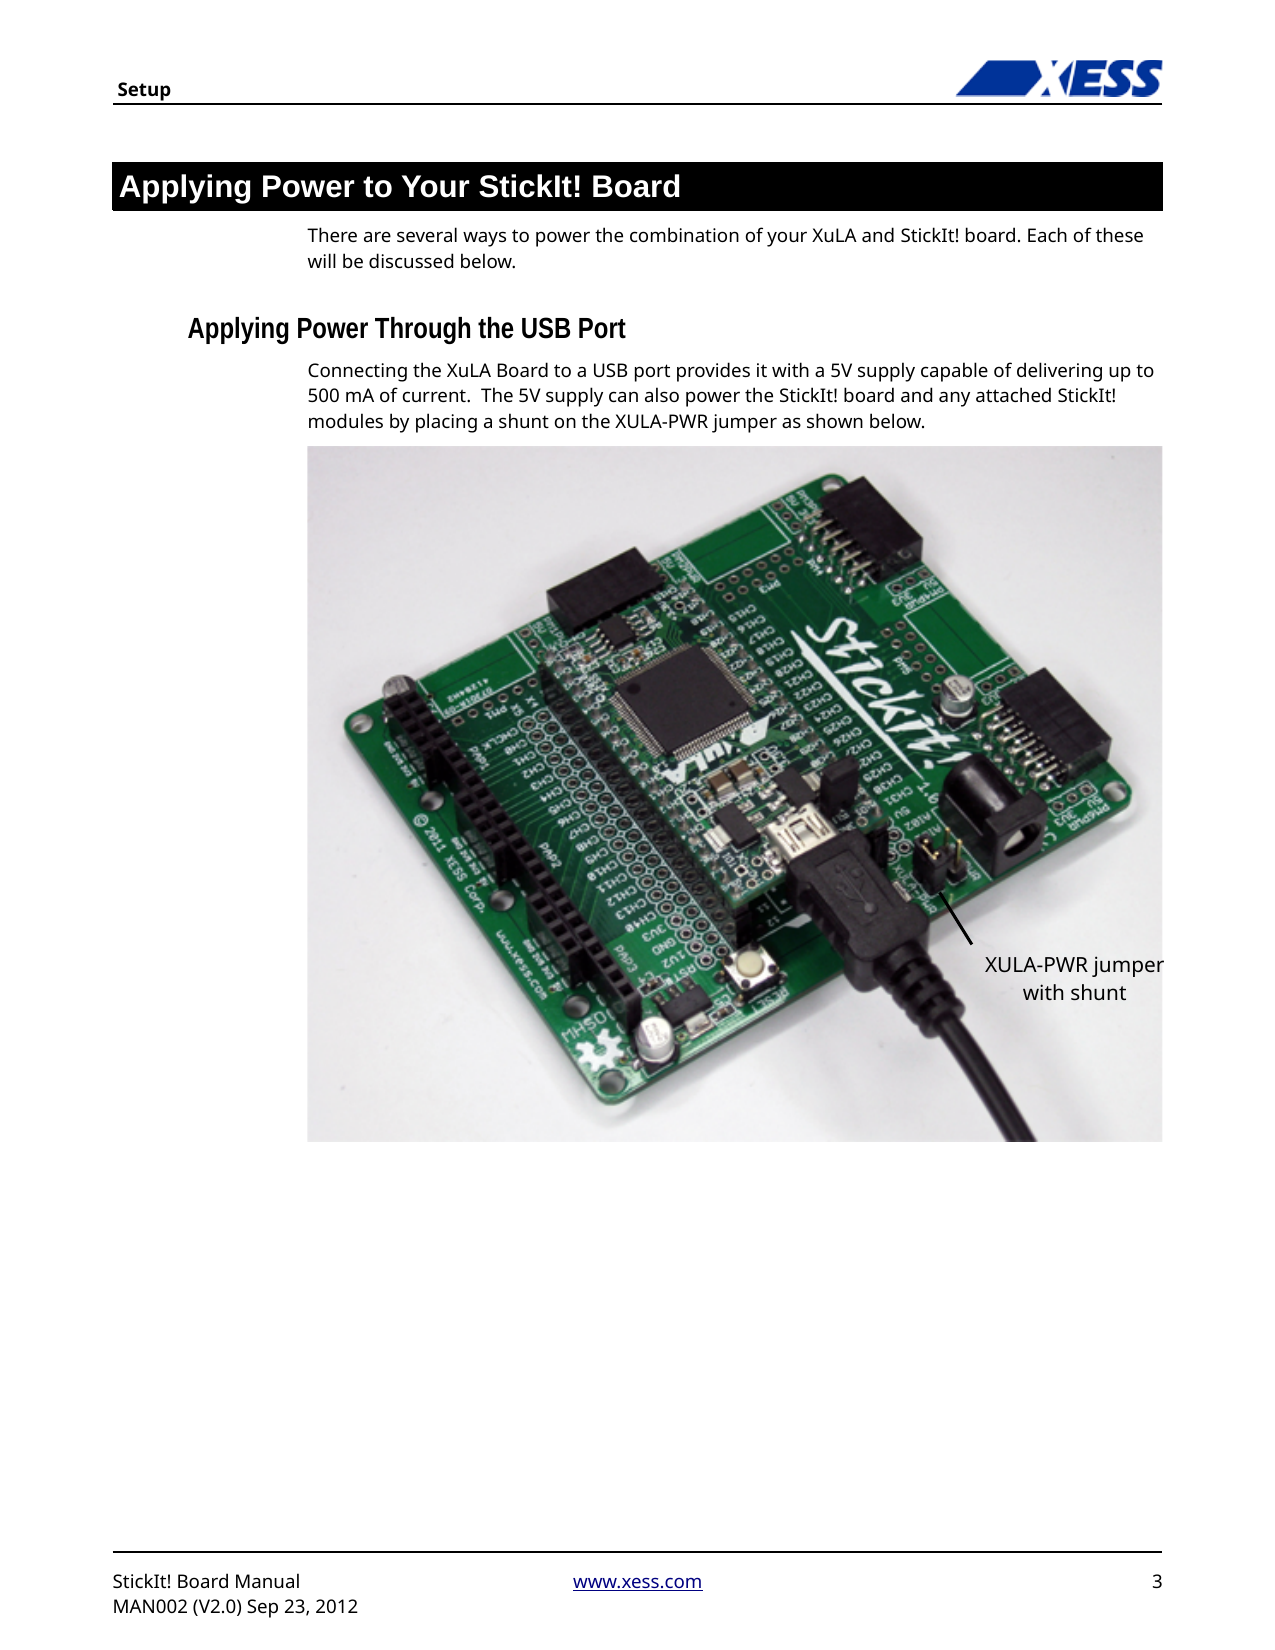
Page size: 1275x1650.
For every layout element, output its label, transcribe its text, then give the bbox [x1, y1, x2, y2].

subtitle Applying Power to Your StickIt! Board [114, 163, 1162, 210]
picture [955, 60, 1163, 97]
text There are several ways to power the combination of your XuLA and StickIt! board. Each of these will be discussed below. [307, 223, 1162, 274]
text Connecting the XuLA Board to a USB port provides it with a 5V supply capable of delivering up to 500 mA of current. The 5V supply can also power the StickIt! board and any attached StickIt! modules by placing a shunt on the XULA-PWR jumper as shown below. [307, 357, 1162, 434]
picture [307, 446, 1163, 1142]
subtitle Applying Power Through the USB Port [187, 311, 1162, 345]
